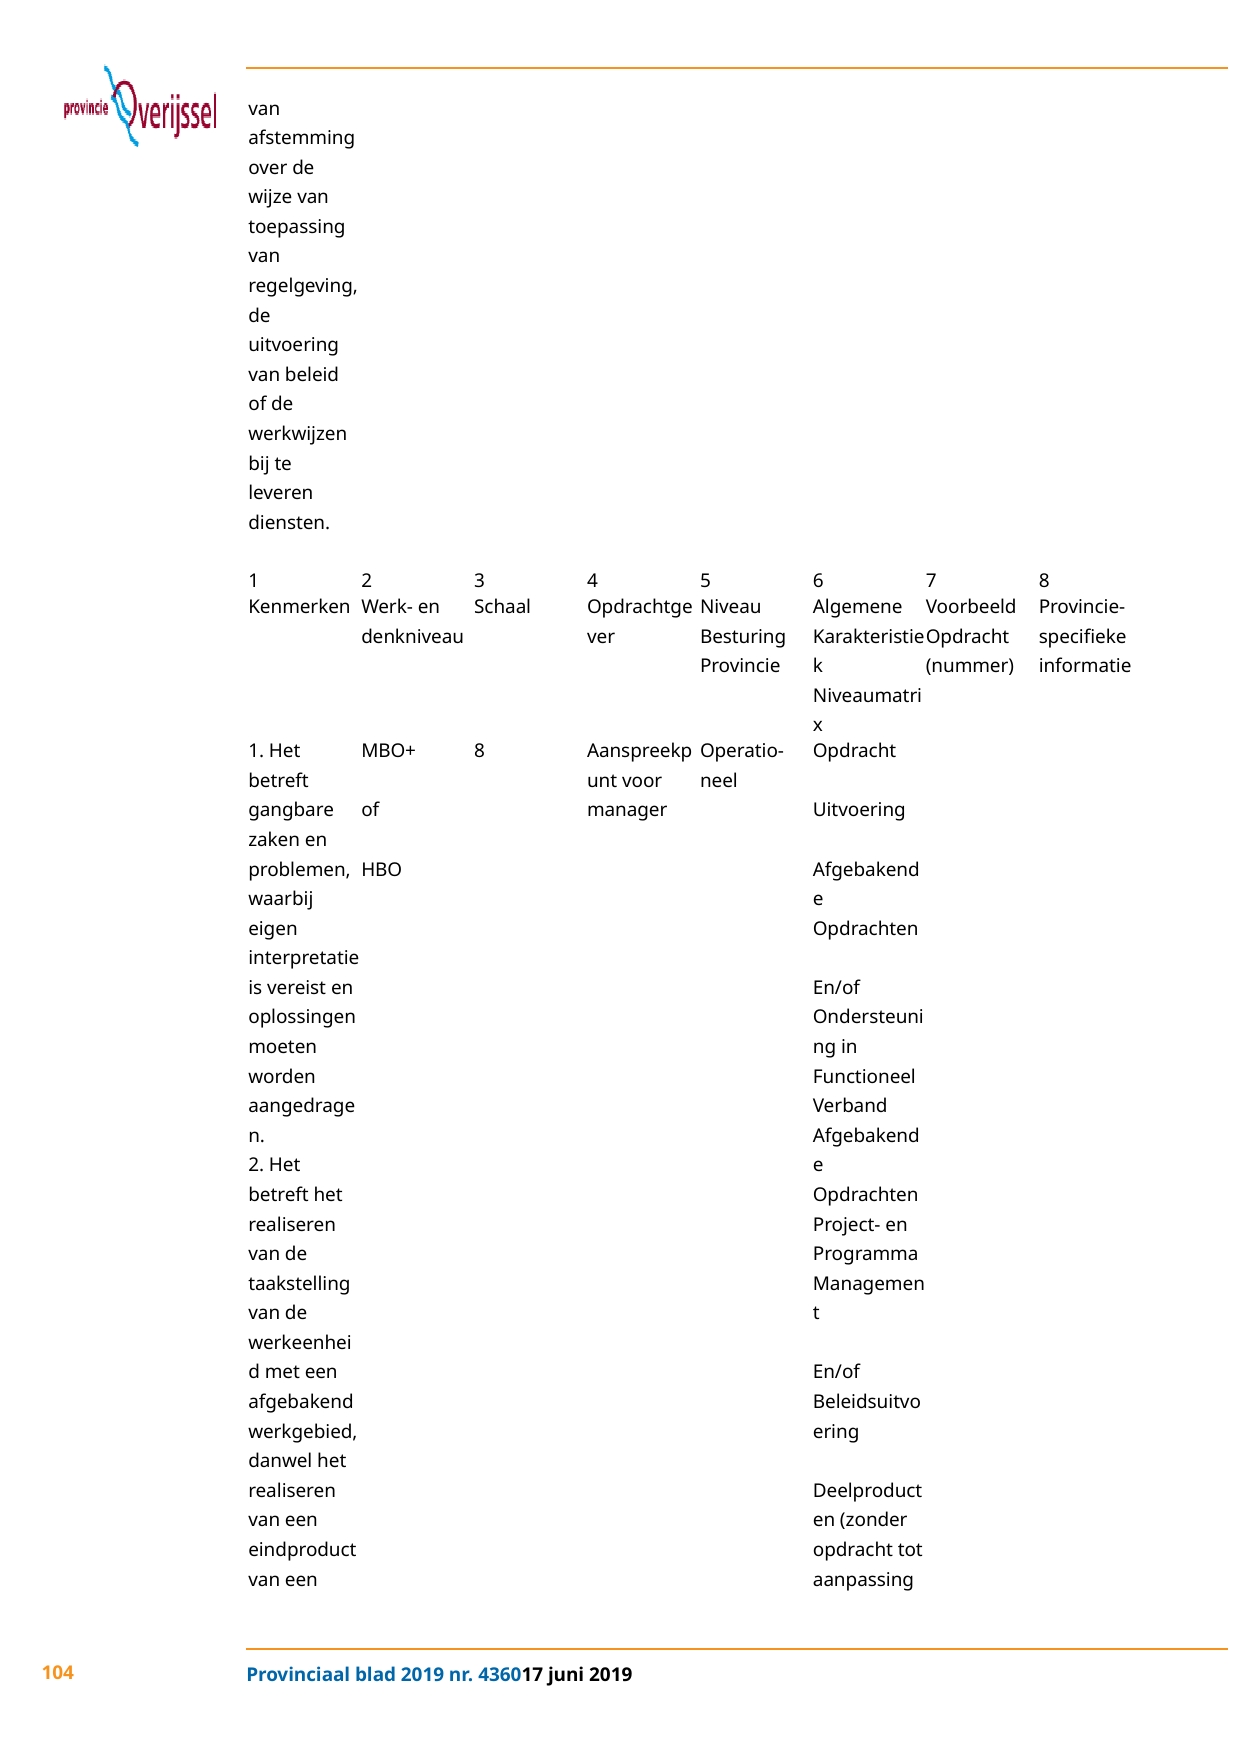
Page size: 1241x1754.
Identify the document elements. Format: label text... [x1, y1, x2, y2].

table_cell Voorbeeld Opdracht (nummer) [926, 593, 1038, 737]
table_cell Algemene Karakteristiek Niveaumatrix [813, 593, 926, 737]
table_header 5 [700, 568, 813, 593]
picture [41, 47, 231, 172]
table_cell [587, 95, 700, 535]
table_header 2 [361, 568, 474, 593]
table_cell [926, 738, 1038, 1591]
table_cell [361, 95, 474, 535]
table_cell MBO+ of HBO [361, 738, 474, 1591]
table_cell [1039, 95, 1152, 535]
table_cell Kenmerken [248, 593, 361, 737]
table_cell 8 [474, 738, 587, 1591]
table_header 7 [926, 568, 1038, 593]
table_cell [926, 95, 1038, 535]
table_cell van afstemming over de wijze van toepassing van regelgeving, de uitvoering van beleid of de werkwijzen bij te leveren diensten. [248, 95, 361, 535]
table_cell Schaal [474, 593, 587, 737]
table_cell [474, 95, 587, 535]
table_cell Werk- en denkniveau [361, 593, 474, 737]
table_cell Niveau Besturing Provincie [700, 593, 813, 737]
table_cell Opdrachtgever [587, 593, 700, 737]
table_header 4 [587, 568, 700, 593]
table_cell Provincie-specifieke informatie [1039, 593, 1152, 737]
table_header 6 [813, 568, 926, 593]
table_cell [1039, 738, 1152, 1591]
table_cell [700, 95, 813, 535]
table_header 3 [474, 568, 587, 593]
table_cell [813, 95, 926, 535]
table_cell 1. Het betreft gangbare zaken en problemen, waarbij eigen interpretatie is vereist en oplossingen moeten worden aangedragen. 2. Het betreft het realiseren van de taakstelling van de werkeenheid met een afgebakend werkgebied, danwel het realiseren van een eindproduct van een [248, 738, 361, 1591]
table_cell Operatio-neel [700, 738, 813, 1591]
table_header 1 [248, 568, 361, 593]
table_cell Opdracht Uitvoering Afgebakende Opdrachten En/of Ondersteuning in Functioneel Verband Afgebakende Opdrachten Project- en Programma Management En/of Beleidsuitvoering Deelproducten (zonder opdracht tot aanpassing [813, 738, 926, 1591]
table_header 8 [1039, 568, 1152, 593]
table_cell Aanspreekpunt voor manager [587, 738, 700, 1591]
